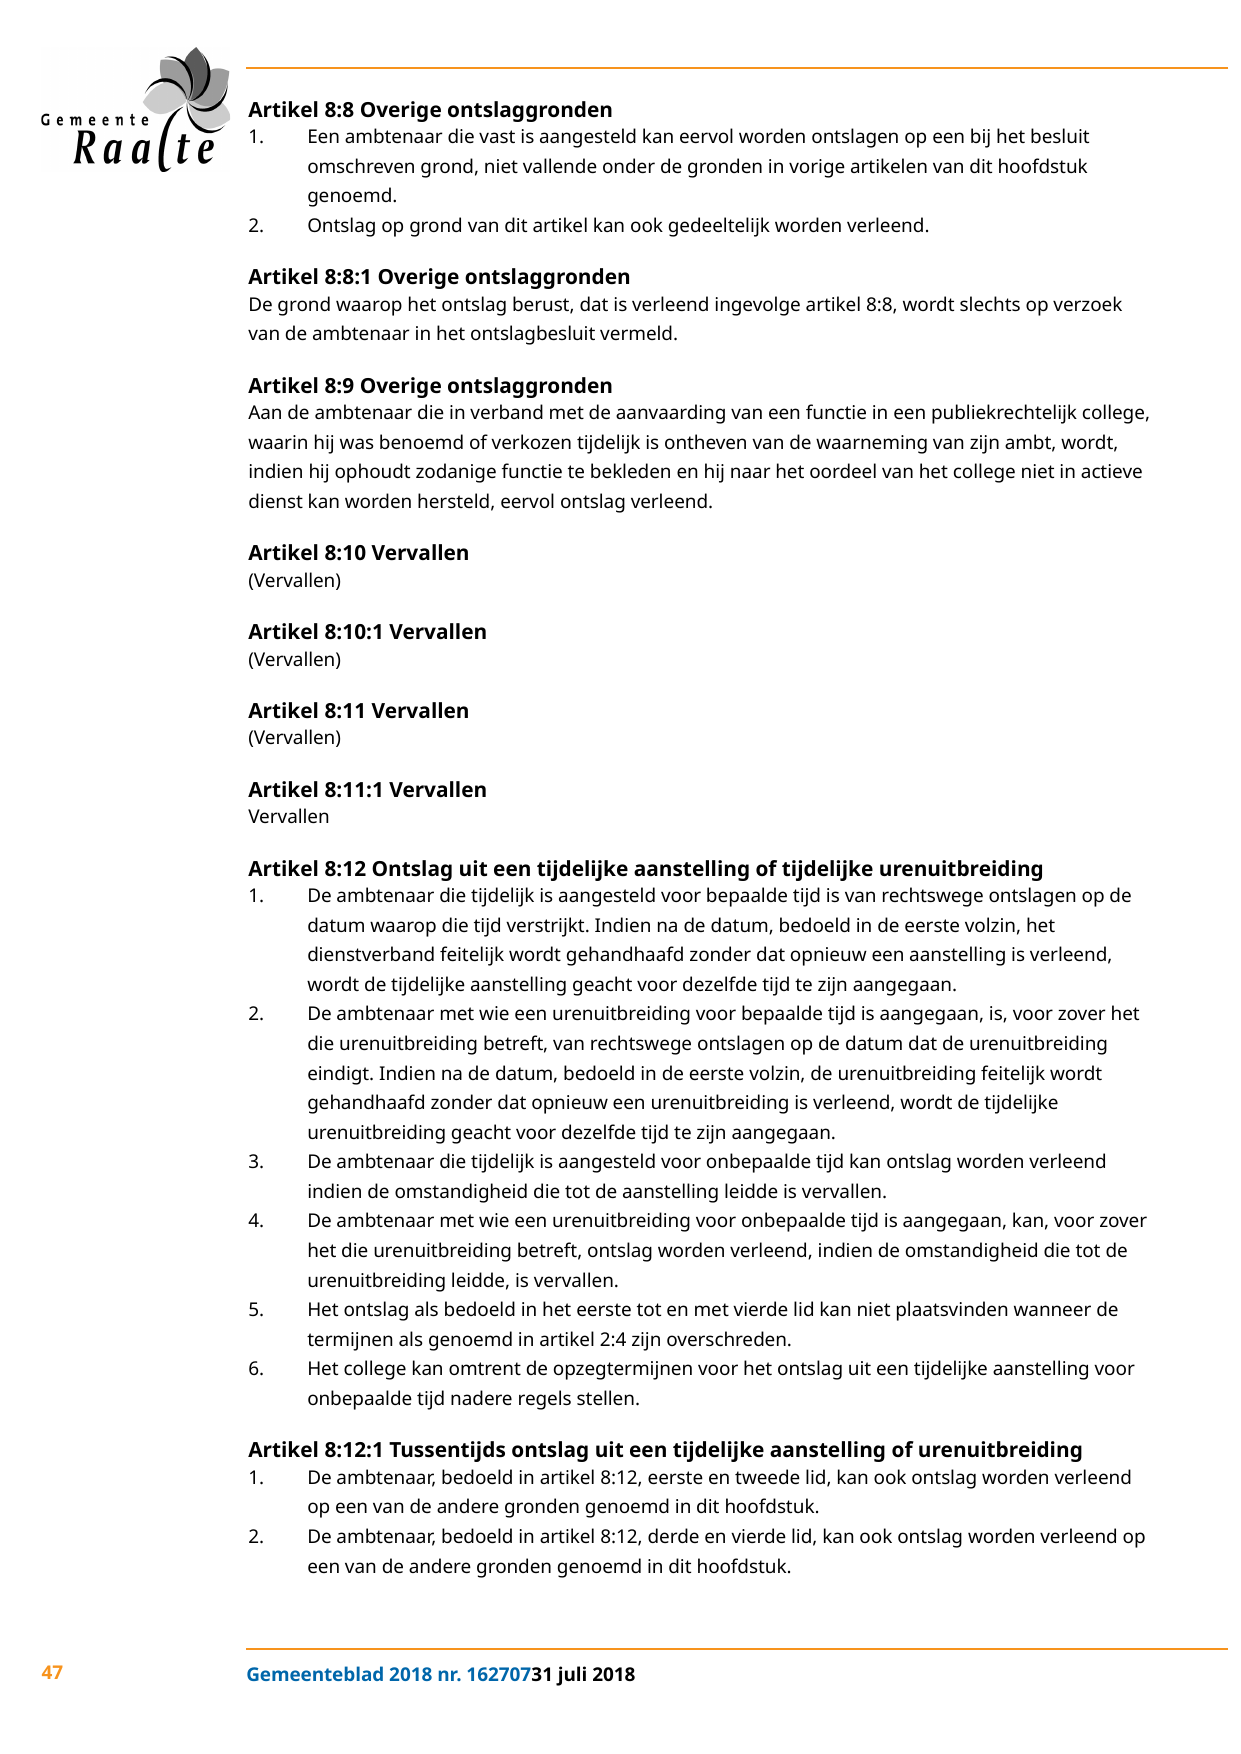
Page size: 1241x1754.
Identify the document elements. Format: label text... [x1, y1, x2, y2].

list Het college kan omtrent de opzegtermijnen voor het ontslag uit een tijdelijke aanstelling voor onbepaalde tijd nadere regels stellen. [248, 1356, 1152, 1411]
list Een ambtenaar die vast is aangesteld kan eervol worden ontslagen op een bij het besluit omschreven grond, niet vallende onder de gronden in vorige artikelen van dit hoofdstuk genoemd. [248, 123, 1152, 208]
list De ambtenaar die tijdelijk is aangesteld voor onbepaalde tijd kan ontslag worden verleend indien de omstandigheid die tot de aanstelling leidde is vervallen. [248, 1148, 1152, 1204]
text Artikel 8:10 Vervallen [248, 538, 1152, 567]
text Artikel 8:10:1 Vervallen [248, 617, 1152, 646]
text (Vervallen) [248, 567, 1152, 593]
list Het ontslag als bedoeld in het eerste tot en met vierde lid kan niet plaatsvinden wanneer de termijnen als genoemd in artikel 2:4 zijn overschreden. [248, 1296, 1152, 1352]
text Artikel 8:8 Overige ontslaggronden [248, 95, 1152, 123]
list De ambtenaar die tijdelijk is aangesteld voor bepaalde tijd is van rechtswege ontslagen op de datum waarop die tijd verstrijkt. Indien na de datum, bedoeld in de eerste volzin, het dienstverband feitelijk wordt gehandhaafd zonder dat opnieuw een aanstelling is verleend, wordt de tijdelijke aanstelling geacht voor dezelfde tijd te zijn aangegaan. [248, 882, 1152, 997]
text De grond waarop het ontslag berust, dat is verleend ingevolge artikel 8:8, wordt slechts op verzoek van de ambtenaar in het ontslagbesluit vermeld. [248, 291, 1152, 346]
text Vervallen [248, 803, 1152, 829]
text (Vervallen) [248, 724, 1152, 750]
picture [41, 47, 231, 172]
text Artikel 8:8:1 Overige ontslaggronden [248, 262, 1152, 291]
list De ambtenaar met wie een urenuitbreiding voor bepaalde tijd is aangegaan, is, voor zover het die urenuitbreiding betreft, van rechtswege ontslagen op de datum dat de urenuitbreiding eindigt. Indien na de datum, bedoeld in de eerste volzin, de urenuitbreiding feitelijk wordt gehandhaafd zonder dat opnieuw een urenuitbreiding is verleend, wordt de tijdelijke urenuitbreiding geacht voor dezelfde tijd te zijn aangegaan. [248, 1001, 1152, 1145]
text Artikel 8:9 Overige ontslaggronden [248, 371, 1152, 399]
text (Vervallen) [248, 646, 1152, 671]
list De ambtenaar met wie een urenuitbreiding voor onbepaalde tijd is aangegaan, kan, voor zover het die urenuitbreiding betreft, ontslag worden verleend, indien de omstandigheid die tot de urenuitbreiding leidde, is vervallen. [248, 1208, 1152, 1293]
list De ambtenaar, bedoeld in artikel 8:12, eerste en tweede lid, kan ook ontslag worden verleend op een van de andere gronden genoemd in dit hoofdstuk. [248, 1464, 1152, 1519]
text Artikel 8:12 Ontslag uit een tijdelijke aanstelling of tijdelijke urenuitbreiding [248, 854, 1152, 882]
text Artikel 8:11:1 Vervallen [248, 775, 1152, 803]
text Artikel 8:11 Vervallen [248, 696, 1152, 724]
text Artikel 8:12:1 Tussentijds ontslag uit een tijdelijke aanstelling of urenuitbreiding [248, 1436, 1152, 1464]
list Ontslag op grond van dit artikel kan ook gedeeltelijk worden verleend. [248, 212, 1152, 238]
text Aan de ambtenaar die in verband met de aanvaarding van een functie in een publiekrechtelijk college, waarin hij was benoemd of verkozen tijdelijk is ontheven van de waarneming van zijn ambt, wordt, indien hij ophoudt zodanige functie te bekleden en hij naar het oordeel van het college niet in actieve dienst kan worden hersteld, eervol ontslag verleend. [248, 399, 1152, 514]
list De ambtenaar, bedoeld in artikel 8:12, derde en vierde lid, kan ook ontslag worden verleend op een van de andere gronden genoemd in dit hoofdstuk. [248, 1523, 1152, 1578]
